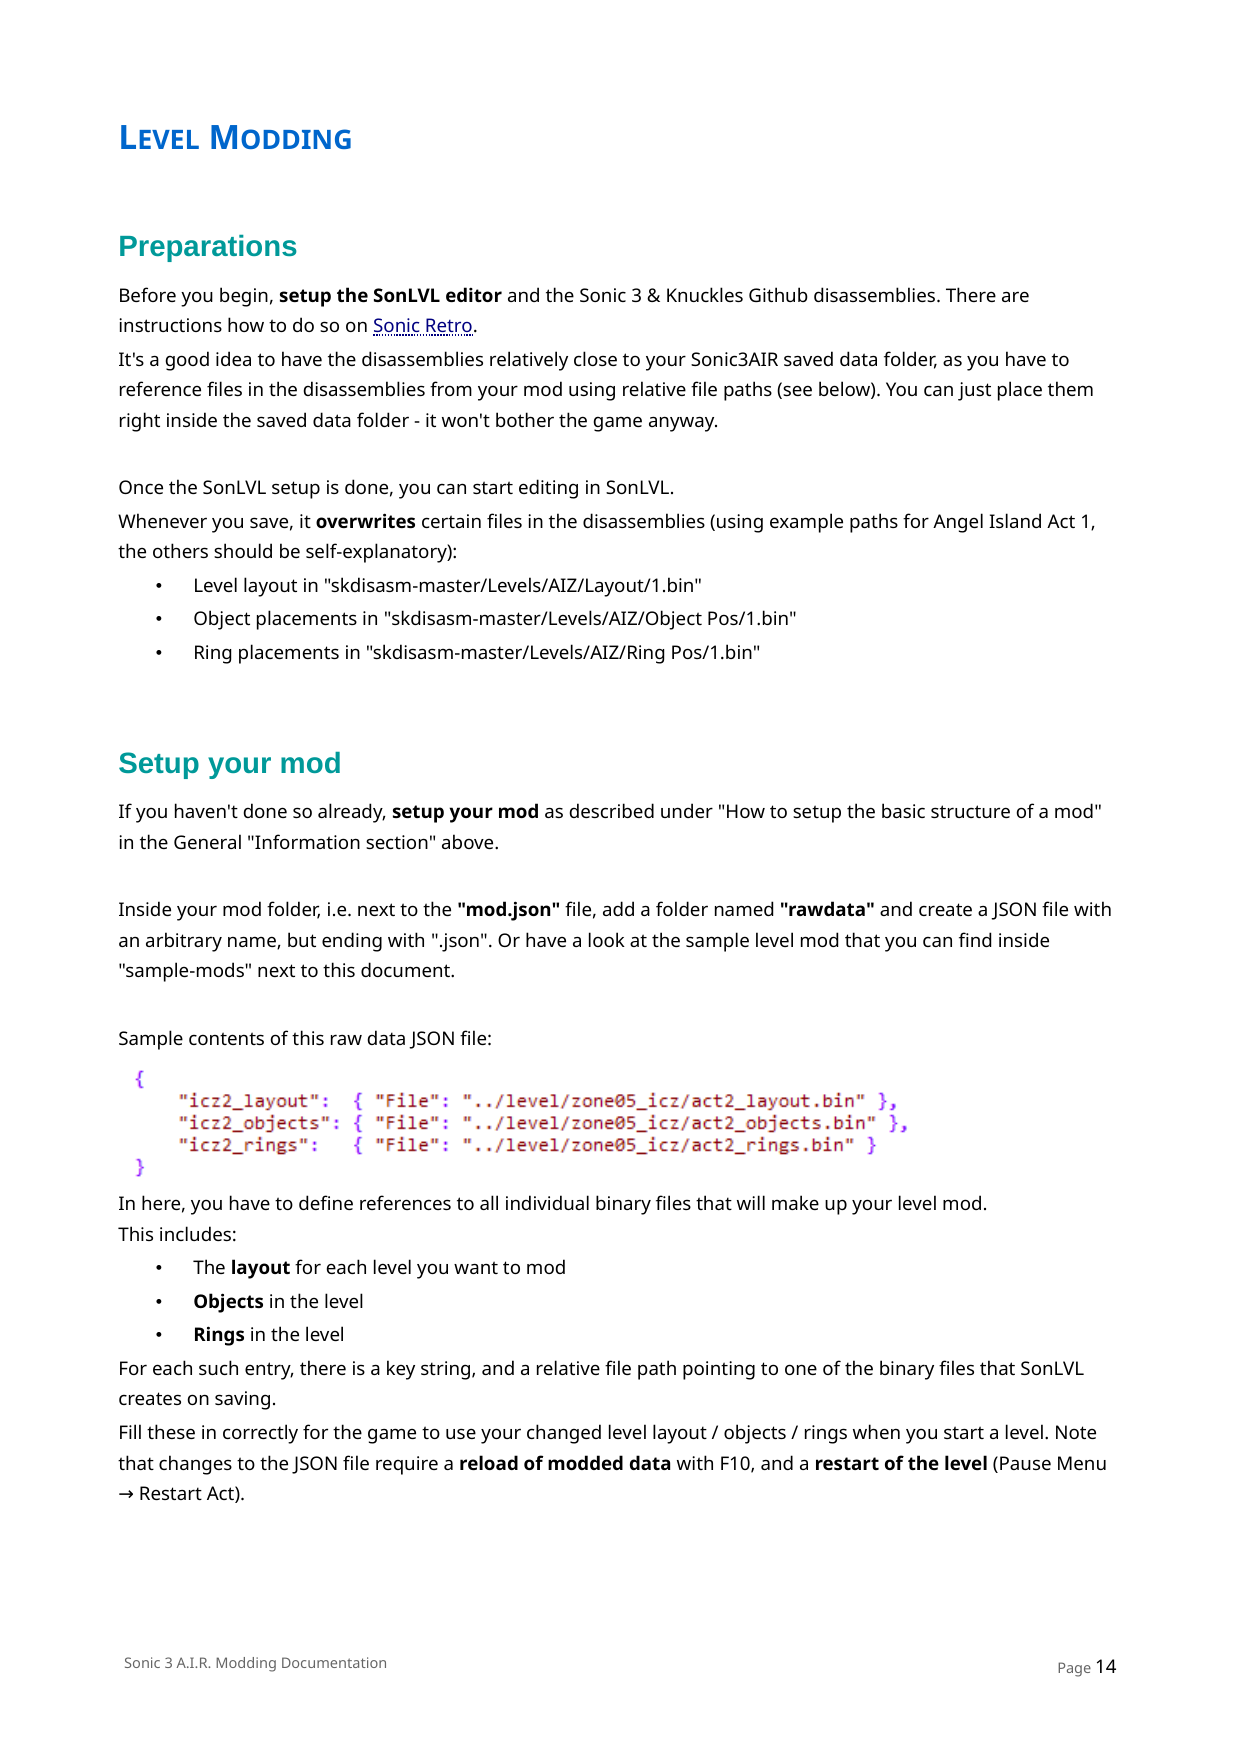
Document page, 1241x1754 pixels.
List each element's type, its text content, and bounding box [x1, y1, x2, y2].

list The layout for each level you want to mod [156, 1254, 1122, 1280]
subtitle Setup your mod [118, 746, 1122, 779]
text Before you begin, setup the SonLVL editor and the Sonic 3 & Knuckles Github disassemblies. There are instructions how to do so on Sonic Retro. [118, 282, 1122, 338]
list Ring placements in "skdisasm-master/Levels/AIZ/Ring Pos/1.bin" [156, 639, 1122, 665]
list Level layout in "skdisasm-master/Levels/AIZ/Layout/1.bin" [156, 572, 1122, 598]
text For each such entry, there is a key string, and a relative file path pointing to one of the binary files that SonLVL creates on saving. [118, 1355, 1122, 1411]
text Inside your mod folder, i.e. next to the "mod.json" file, add a folder named "rawdata" and create a JSON file with an arbitrary name, but ending with ".json". Or have a look at the sample level mod that you can find inside "sample-mods" next to this document. [118, 896, 1122, 983]
text If you haven't done so already, setup your mod as described under "How to setup the basic structure of a mod" in the General "Information section" above. [118, 799, 1122, 855]
text It's a good idea to have the disassemblies relatively close to your Sonic3AIR saved data folder, as you have to reference files in the disassemblies from your mod using relative file paths (see below). You can just place them right inside the saved data folder - it won't bother the game anyway. [118, 346, 1122, 433]
picture [133, 1060, 913, 1186]
subtitle Preparations [118, 229, 1122, 263]
text Whenever you save, it overwrites certain files in the disassemblies (using example paths for Angel Island Act 1, the others should be self-explanatory): [118, 508, 1122, 564]
list Rings in the level [156, 1321, 1122, 1347]
list Objects in the level [156, 1288, 1122, 1313]
subtitle Level Modding [118, 113, 1122, 159]
list Object placements in "skdisasm-master/Levels/AIZ/Object Pos/1.bin" [156, 606, 1122, 631]
text In here, you have to define references to all individual binary files that will make up your level mod. This includes: [118, 1186, 1122, 1246]
text Once the SonLVL setup is done, you can start editing in SonLVL. [118, 474, 1122, 500]
text Fill these in correctly for the game to use your changed level layout / objects / rings when you start a level. Note that changes to the JSON file require a reload of modded data with F10, and a restart of the level (Pause Menu → Restart Act). [118, 1419, 1122, 1506]
text Sample contents of this raw data JSON file: [118, 1025, 1122, 1050]
